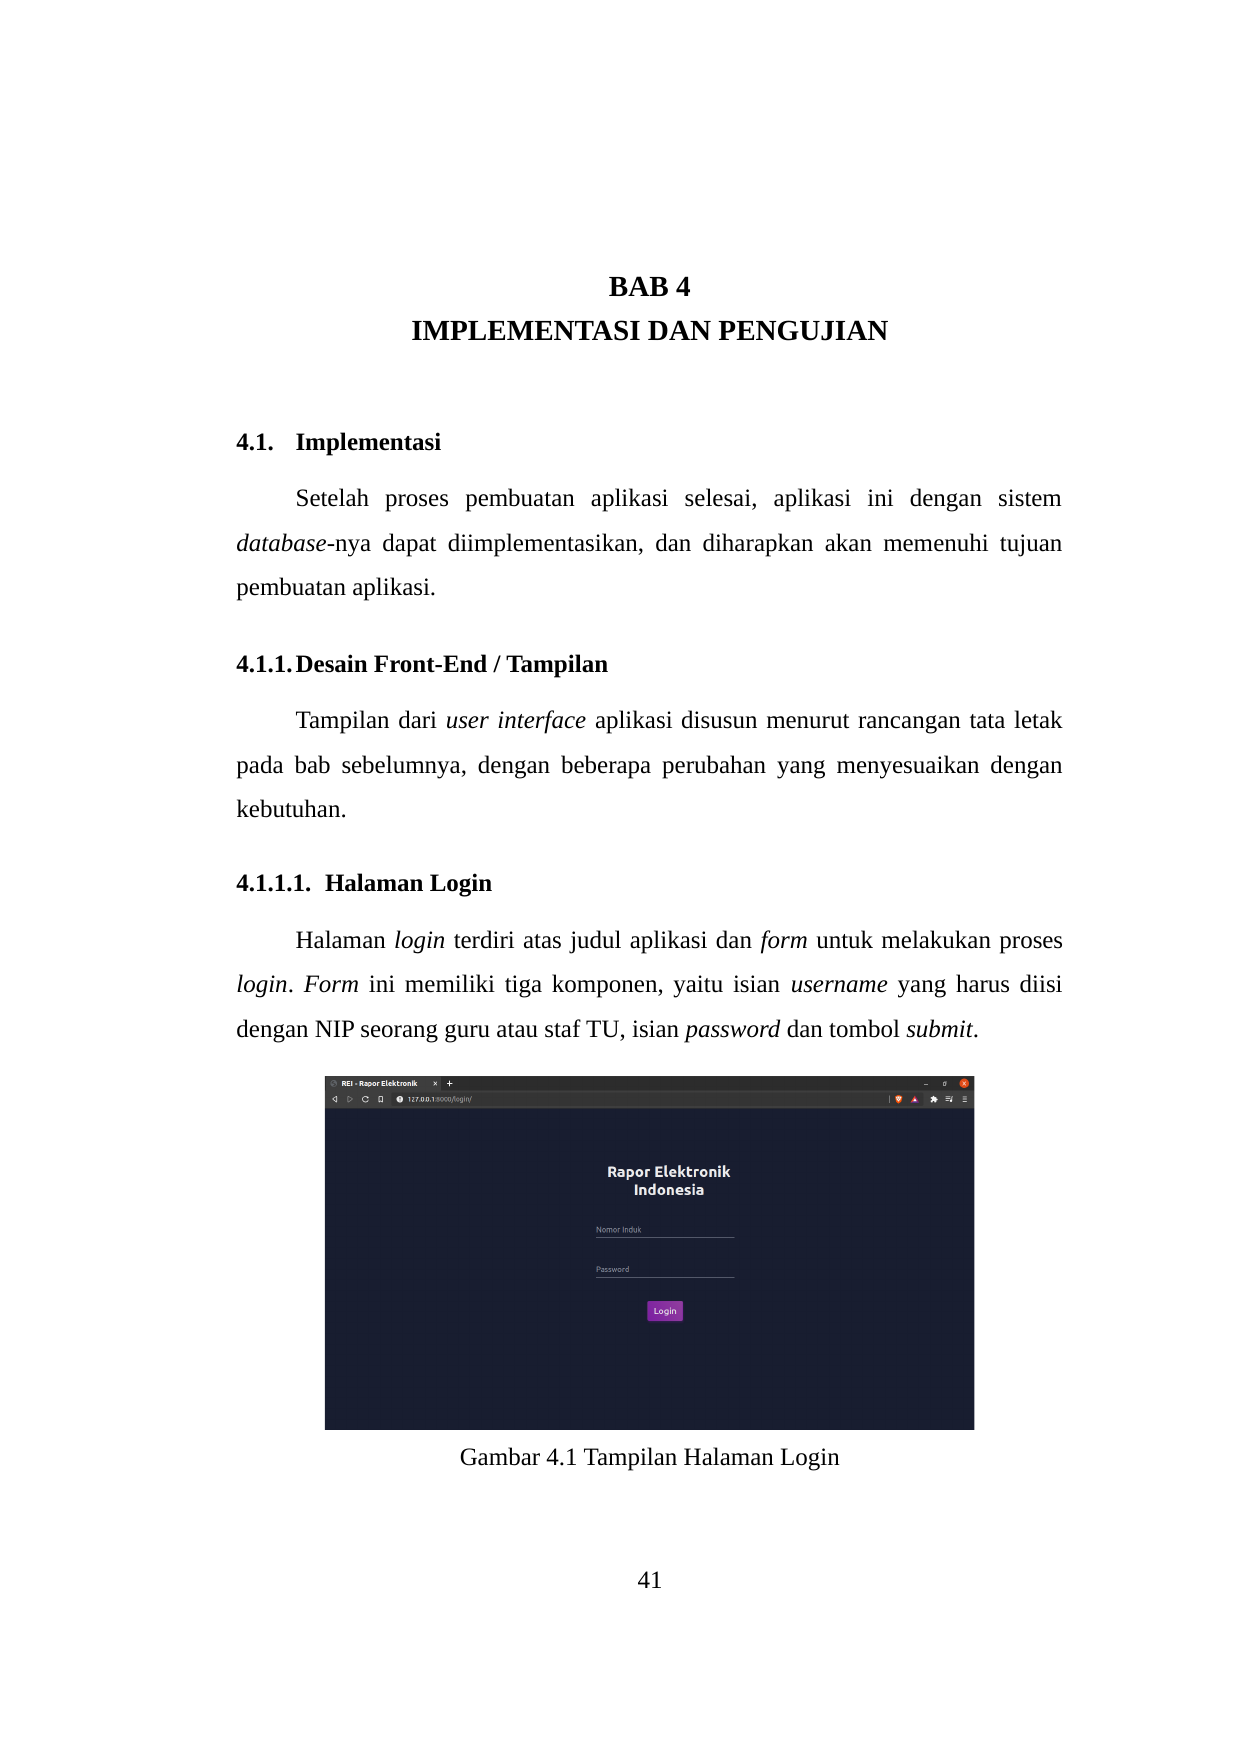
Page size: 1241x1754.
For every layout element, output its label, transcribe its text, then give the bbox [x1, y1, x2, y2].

text Setelah proses pembuatan aplikasi selesai, aplikasi ini dengan sistem database-nya dapat diimplementasikan, dan diharapkan akan memenuhi tujuan pembuatan aplikasi. [236, 471, 1063, 604]
subtitle Halaman Login [236, 856, 1063, 901]
subtitle Desain Front-End / Tampilan [236, 637, 1063, 681]
picture [324, 1076, 975, 1430]
text Gambar 4.1 Tampilan Halaman Login [325, 1430, 974, 1474]
text Halaman login terdiri atas judul aplikasi dan form untuk melakukan proses login. Form ini memiliki tiga komponen, yaitu isian username yang harus diisi dengan NIP seorang guru atau staf TU, isian password dan tombol submit. [236, 913, 1063, 1046]
subtitle Implementasi [236, 415, 1063, 459]
subtitle BAB 4 IMPLEMENTASI DAN PENGUJIAN [236, 261, 1063, 349]
text Tampilan dari user interface aplikasi disusun menurut rancangan tata letak pada bab sebelumnya, dengan beberapa perubahan yang menyesuaikan dengan kebutuhan. [236, 693, 1063, 826]
